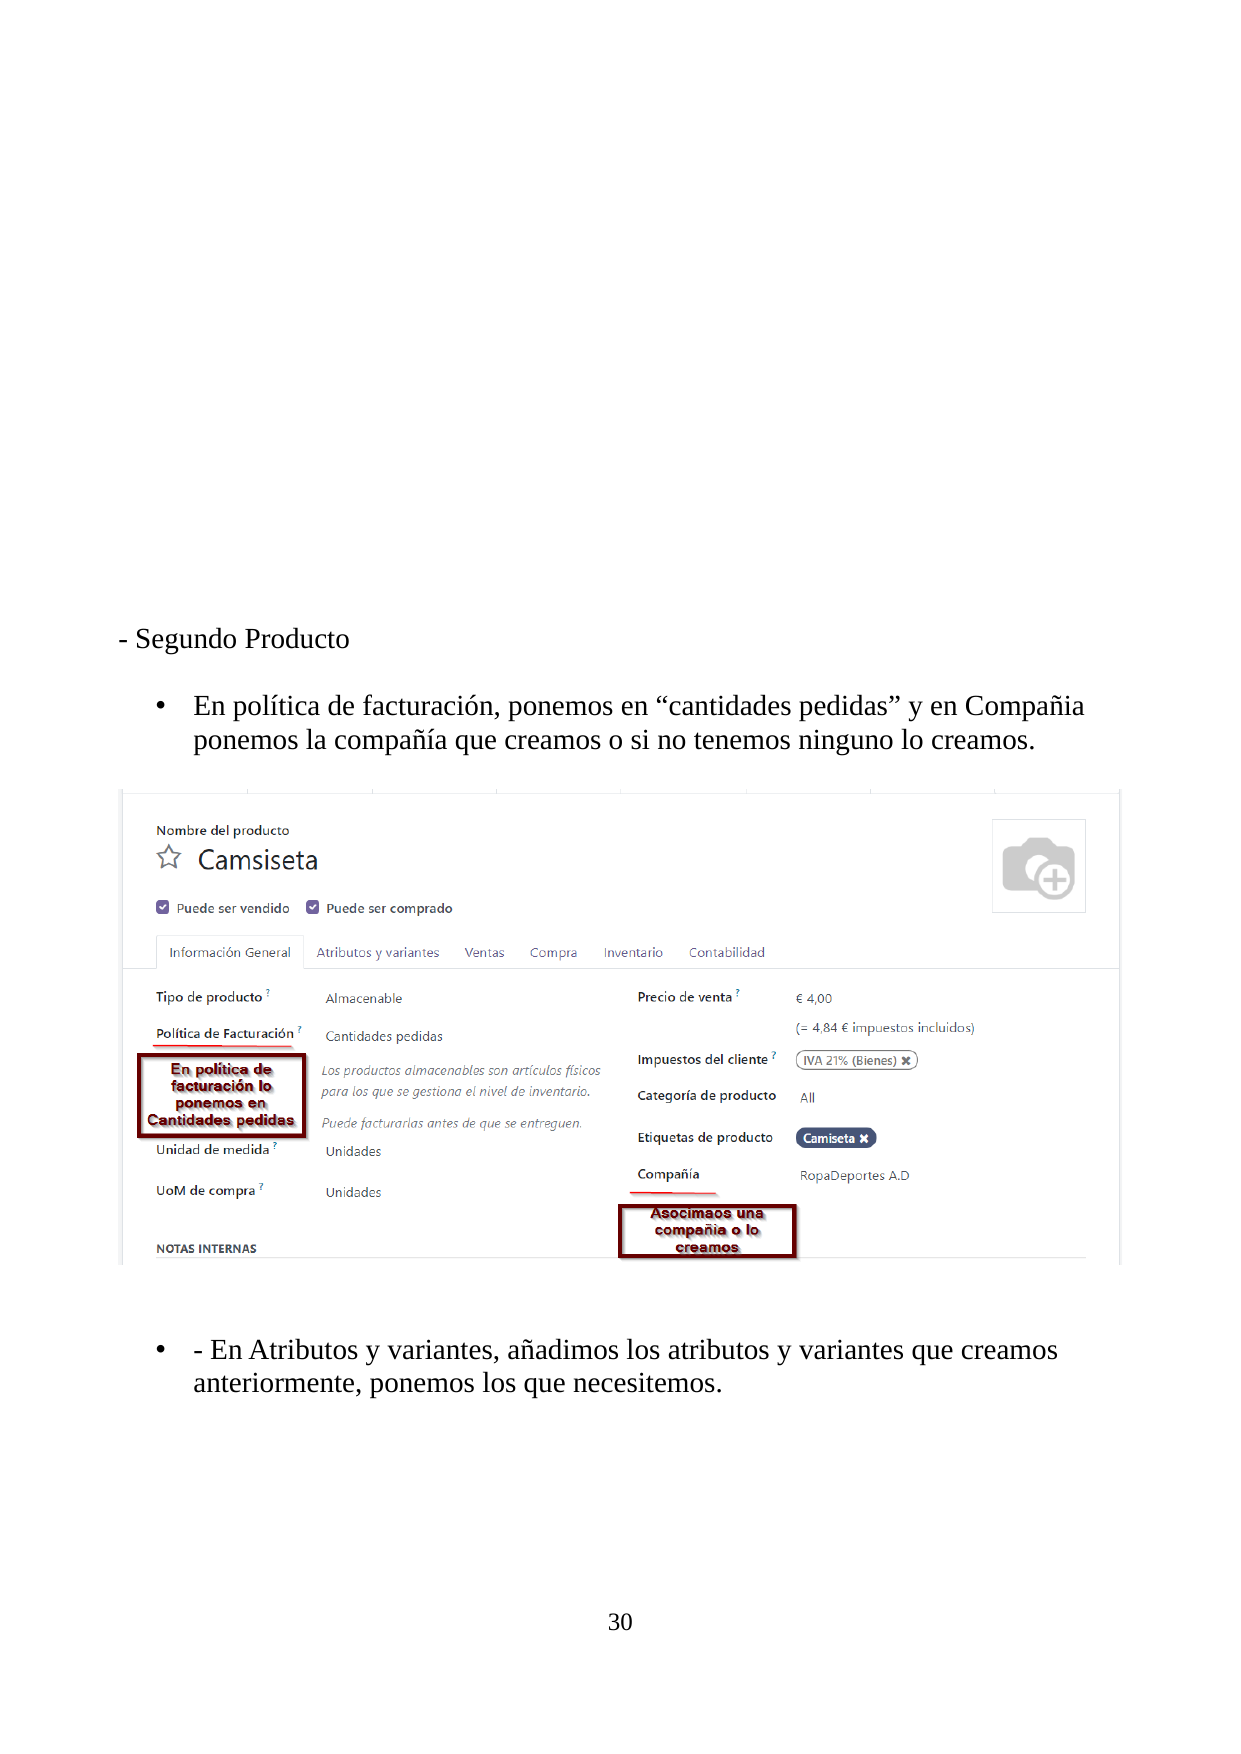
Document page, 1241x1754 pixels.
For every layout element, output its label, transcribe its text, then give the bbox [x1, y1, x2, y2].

list - En Atributos y variantes, añadimos los atributos y variantes que creamos anteriormente, ponemos los que necesitemos. [156, 1332, 1122, 1399]
list En política de facturación, ponemos en “cantidades pedidas” y en Compañia ponemos la compañía que creamos o si no tenemos ninguno lo creamos. [156, 688, 1122, 756]
picture [118, 789, 1123, 1265]
text - Segundo Producto [118, 621, 1122, 655]
